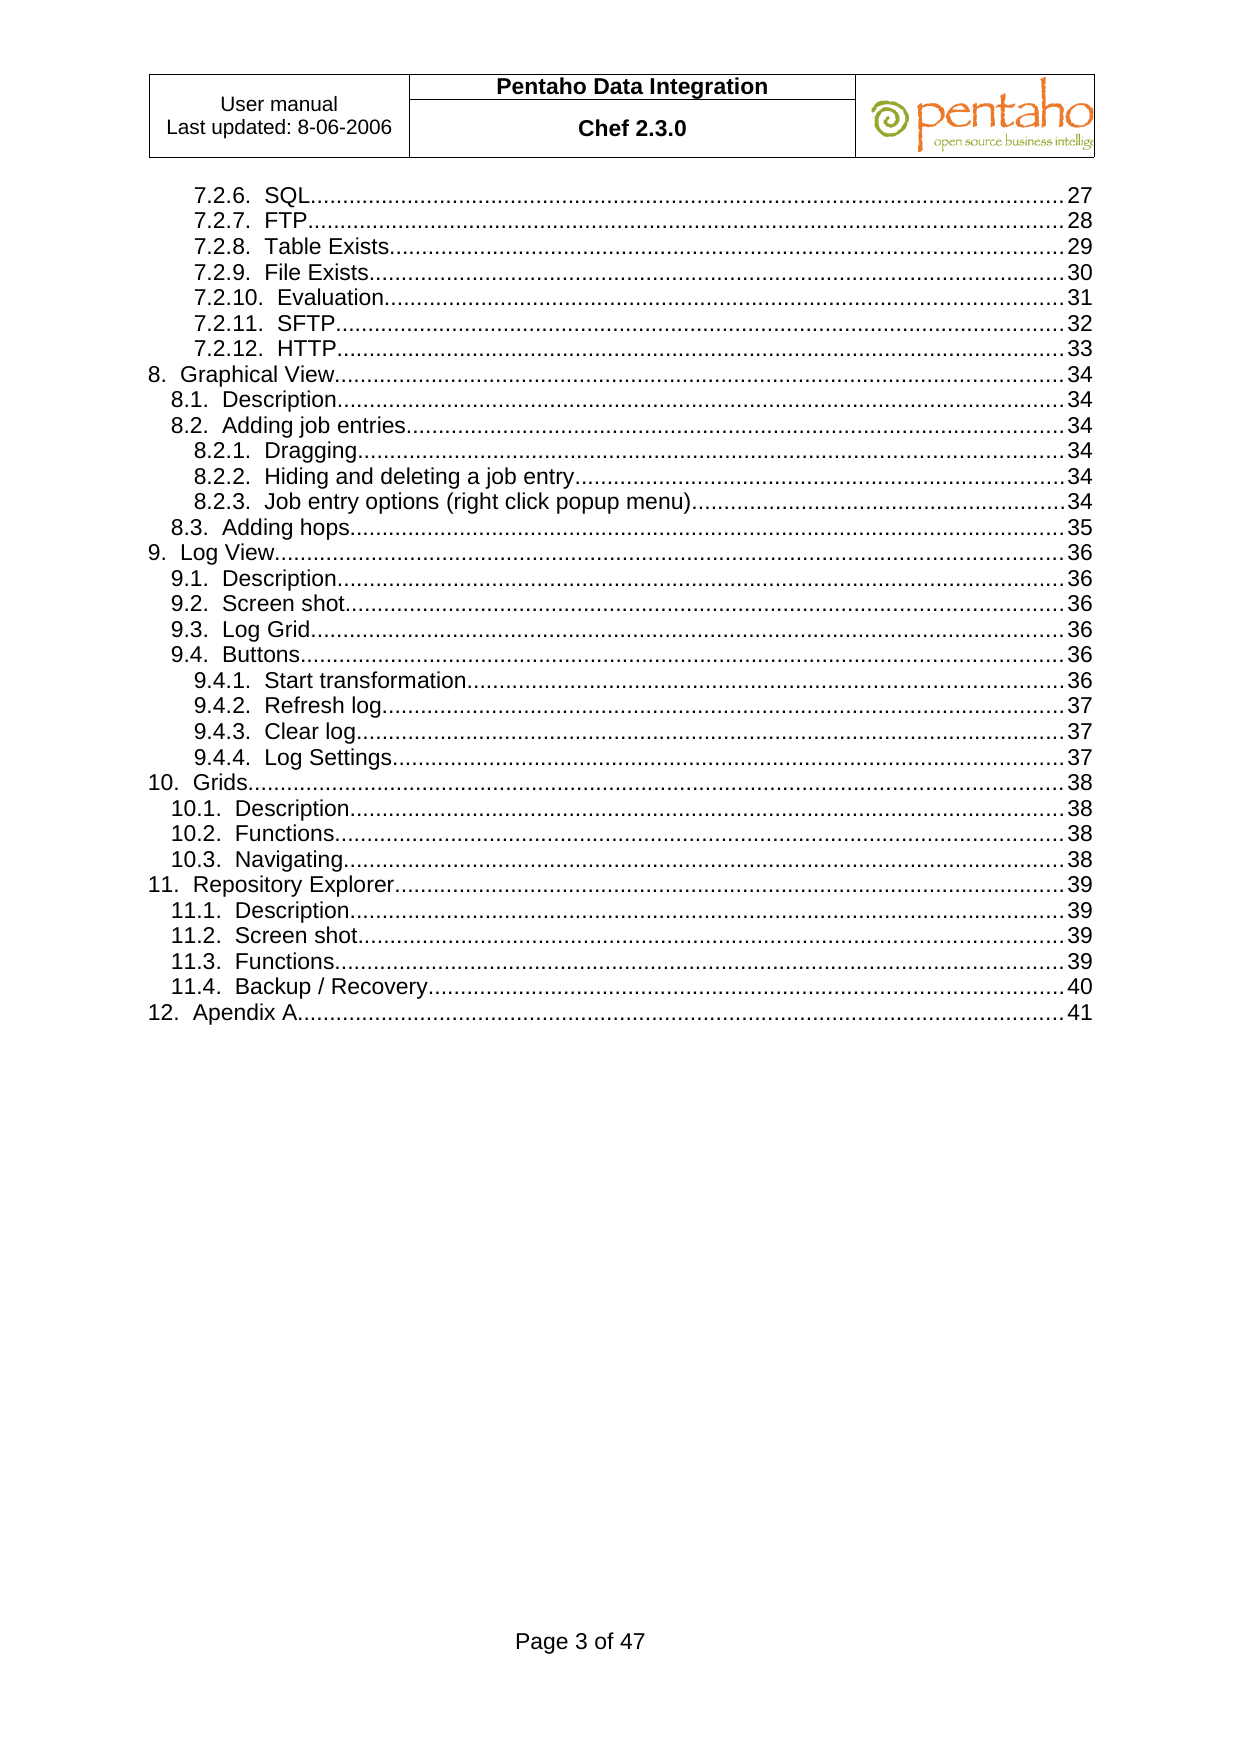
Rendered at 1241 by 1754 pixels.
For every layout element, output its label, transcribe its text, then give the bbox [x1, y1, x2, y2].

text 9. Log View 36 [148, 540, 1092, 566]
text 8. Graphical View 34 [148, 361, 1092, 387]
text 7.2.7. FTP 28 [193, 208, 1092, 234]
text 9.3. Log Grid 36 [171, 617, 1092, 642]
text 8.2.1. Dragging 34 [193, 438, 1092, 463]
text 7.2.11. SFTP 32 [193, 310, 1092, 336]
text 11.1. Description 39 [171, 897, 1092, 923]
text 12. Apendix A 41 [148, 999, 1092, 1025]
text 7.2.12. HTTP 33 [193, 336, 1092, 361]
text 9.2. Screen shot 36 [171, 591, 1092, 617]
text 10.2. Functions 38 [171, 821, 1092, 846]
text 10. Grids 38 [148, 770, 1092, 795]
text 10.3. Navigating 38 [171, 846, 1092, 872]
text 9.4.4. Log Settings 37 [193, 744, 1092, 770]
text 8.3. Adding hops 35 [171, 514, 1092, 540]
text 11.4. Backup / Recovery 40 [171, 974, 1092, 999]
text 11.2. Screen shot 39 [171, 923, 1092, 948]
text 10.1. Description 38 [171, 795, 1092, 821]
text 11. Repository Explorer 39 [148, 872, 1092, 897]
text 9.4.3. Clear log 37 [193, 719, 1092, 744]
text 9.1. Description 36 [171, 566, 1092, 591]
text 9.4.1. Start transformation 36 [193, 668, 1092, 693]
text 11.3. Functions 39 [171, 948, 1092, 974]
text 8.2. Adding job entries 34 [171, 412, 1092, 438]
text 9.4.2. Refresh log 37 [193, 693, 1092, 719]
text 8.1. Description 34 [171, 387, 1092, 412]
text 7.2.8. Table Exists 29 [193, 234, 1092, 259]
text 7.2.9. File Exists 30 [193, 259, 1092, 285]
text 8.2.2. Hiding and deleting a job entry 34 [193, 463, 1092, 489]
text 9.4. Buttons 36 [171, 642, 1092, 668]
text 7.2.6. SQL 27 [193, 183, 1092, 208]
text 7.2.10. Evaluation 31 [193, 285, 1092, 310]
text 8.2.3. Job entry options (right click popup menu) 34 [193, 489, 1092, 514]
